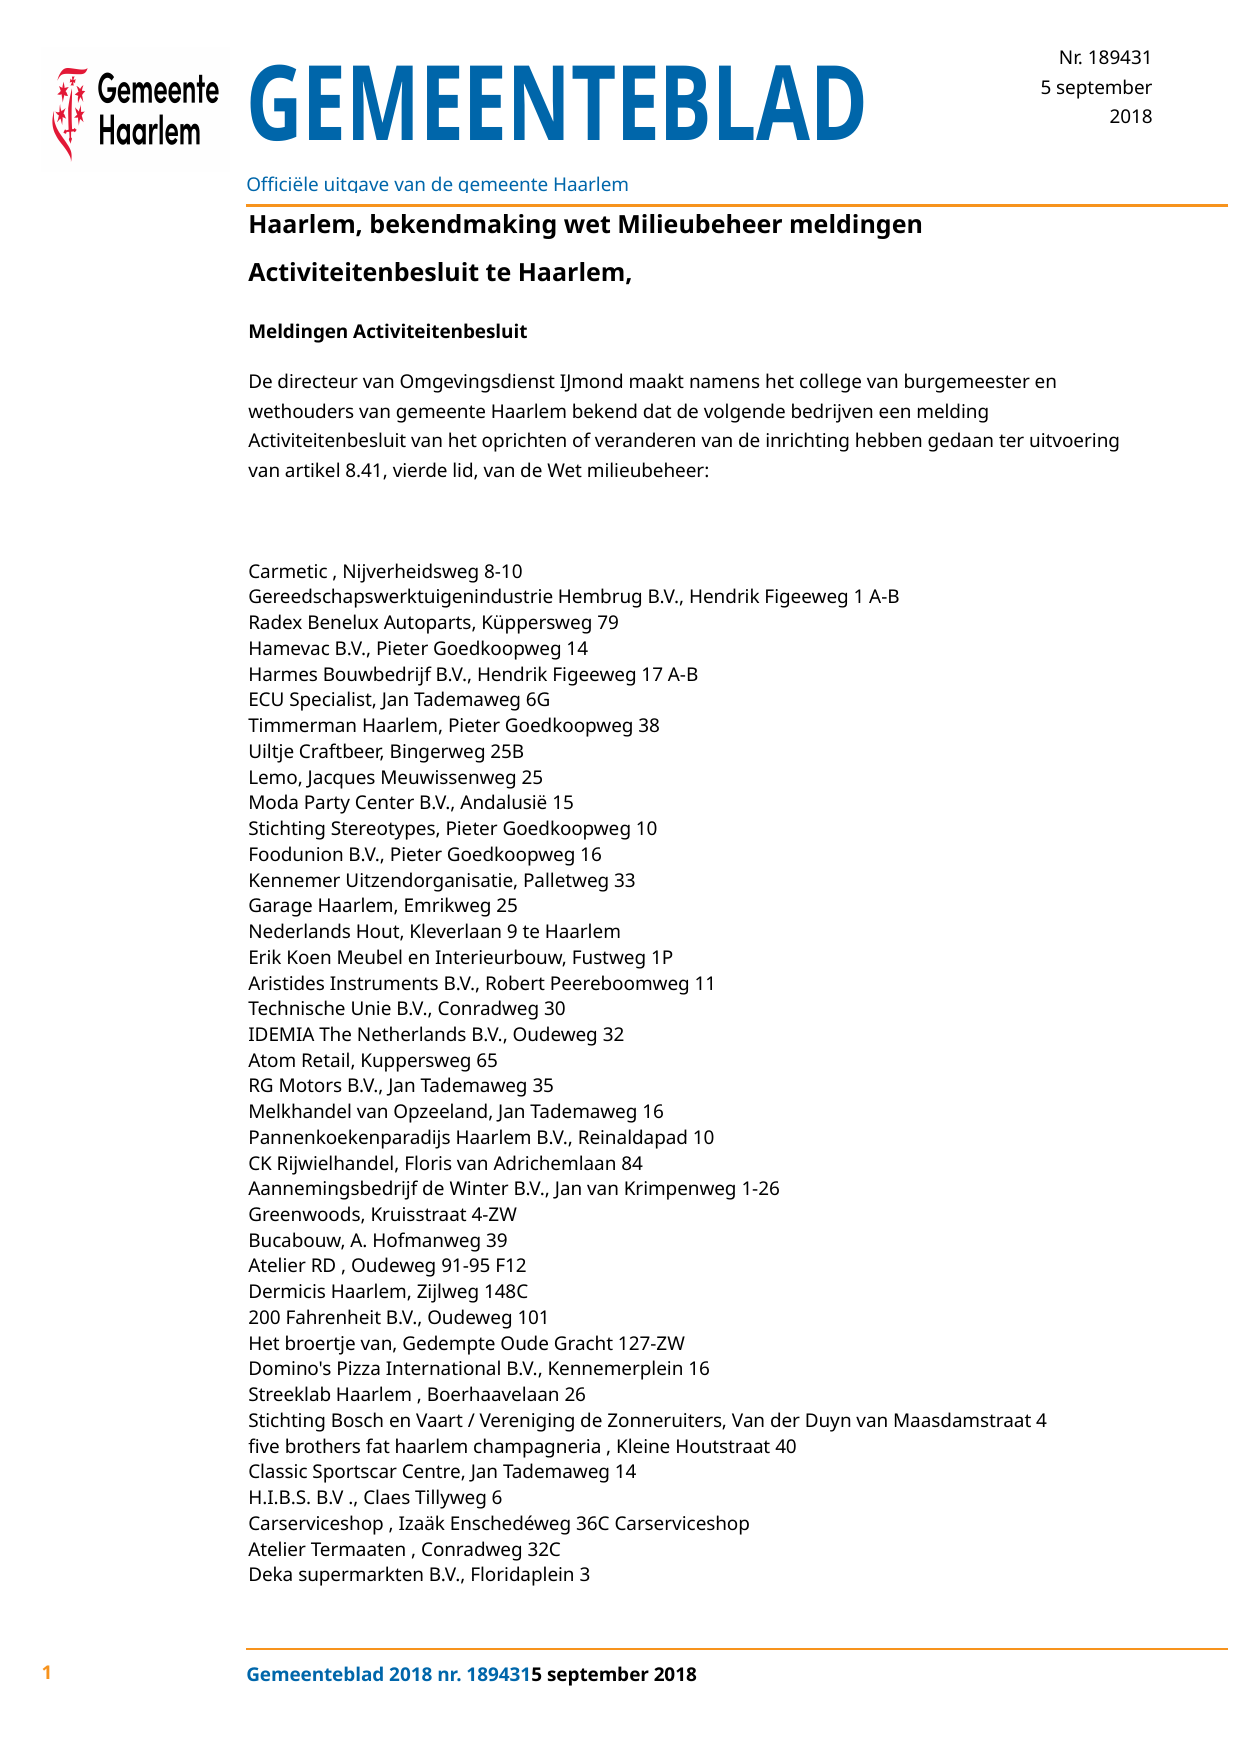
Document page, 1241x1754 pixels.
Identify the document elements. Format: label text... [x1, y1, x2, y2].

table_cell five brothers fat haarlem champagneria , Kleine Houtstraat 40 [248, 1433, 1152, 1458]
table_cell Greenwoods, Kruisstraat 4-ZW [248, 1201, 1152, 1227]
table_cell Uiltje Craftbeer, Bingerweg 25B [248, 738, 1152, 764]
table_cell Bucabouw, A. Hofmanweg 39 [248, 1227, 1152, 1253]
table_cell Atelier Termaaten , Conradweg 32C [248, 1536, 1152, 1561]
text Haarlem, bekendmaking wet Milieubeheer meldingen Activiteitenbesluit te Haarlem, [248, 207, 1152, 288]
table_cell Aannemingsbedrijf de Winter B.V., Jan van Krimpenweg 1-26 [248, 1176, 1152, 1201]
table_cell Deka supermarkten B.V., Floridaplein 3 [248, 1561, 1152, 1587]
table_cell Lemo, Jacques Meuwissenweg 25 [248, 764, 1152, 789]
table_header Carmetic , Nijverheidsweg 8-10 [248, 558, 1152, 584]
text De directeur van Omgevingsdienst IJmond maakt namens het college van burgemeester en wethouders van gemeente Haarlem bekend dat de volgende bedrijven een melding Activiteitenbesluit van het oprichten of veranderen van de inrichting hebben gedaan ter uitvoering van artikel 8.41, vierde lid, van de Wet milieubeheer: [248, 368, 1152, 483]
table_cell Pannenkoekenparadijs Haarlem B.V., Reinaldapad 10 [248, 1124, 1152, 1150]
table_cell Gereedschapswerktuigenindustrie Hembrug B.V., Hendrik Figeeweg 1 A-B [248, 584, 1152, 609]
table_cell Technische Unie B.V., Conradweg 30 [248, 995, 1152, 1021]
table_cell Harmes Bouwbedrijf B.V., Hendrik Figeeweg 17 A-B [248, 661, 1152, 687]
table_cell Melkhandel van Opzeeland, Jan Tademaweg 16 [248, 1098, 1152, 1124]
table_cell IDEMIA The Netherlands B.V., Oudeweg 32 [248, 1021, 1152, 1047]
table_cell Atom Retail, Kuppersweg 65 [248, 1047, 1152, 1073]
table_cell Carserviceshop , Izaäk Enschedéweg 36C Carserviceshop [248, 1510, 1152, 1536]
table_cell CK Rijwielhandel, Floris van Adrichemlaan 84 [248, 1150, 1152, 1176]
table_cell Moda Party Center B.V., Andalusië 15 [248, 790, 1152, 815]
table_cell Domino's Pizza International B.V., Kennemerplein 16 [248, 1356, 1152, 1381]
table_cell Nederlands Hout, Kleverlaan 9 te Haarlem [248, 918, 1152, 944]
table_cell ECU Specialist, Jan Tademaweg 6G [248, 687, 1152, 712]
table_cell H.I.B.S. B.V ., Claes Tillyweg 6 [248, 1484, 1152, 1510]
table_cell Het broertje van, Gedempte Oude Gracht 127-ZW [248, 1330, 1152, 1356]
table_cell RG Motors B.V., Jan Tademaweg 35 [248, 1073, 1152, 1098]
table_cell Kennemer Uitzendorganisatie, Palletweg 33 [248, 867, 1152, 892]
table_cell Stichting Bosch en Vaart / Vereniging de Zonneruiters, Van der Duyn van Maasdamstraat 4 [248, 1407, 1152, 1433]
table_cell Aristides Instruments B.V., Robert Peereboomweg 11 [248, 970, 1152, 995]
table_cell Dermicis Haarlem, Zijlweg 148C [248, 1279, 1152, 1304]
table_cell Stichting Stereotypes, Pieter Goedkoopweg 10 [248, 815, 1152, 841]
table_cell Hamevac B.V., Pieter Goedkoopweg 14 [248, 635, 1152, 661]
picture [41, 47, 231, 172]
text Meldingen Activiteitenbesluit [248, 318, 1152, 344]
table_cell Atelier RD , Oudeweg 91-95 F12 [248, 1253, 1152, 1278]
table_cell Foodunion B.V., Pieter Goedkoopweg 16 [248, 841, 1152, 867]
table_cell 200 Fahrenheit B.V., Oudeweg 101 [248, 1304, 1152, 1330]
table_cell Garage Haarlem, Emrikweg 25 [248, 893, 1152, 918]
table_cell Erik Koen Meubel en Interieurbouw, Fustweg 1P [248, 944, 1152, 970]
table_cell Radex Benelux Autoparts, Küppersweg 79 [248, 610, 1152, 635]
table_cell Classic Sportscar Centre, Jan Tademaweg 14 [248, 1459, 1152, 1484]
table_cell Streeklab Haarlem , Boerhaavelaan 26 [248, 1381, 1152, 1407]
table_cell Timmerman Haarlem, Pieter Goedkoopweg 38 [248, 713, 1152, 738]
